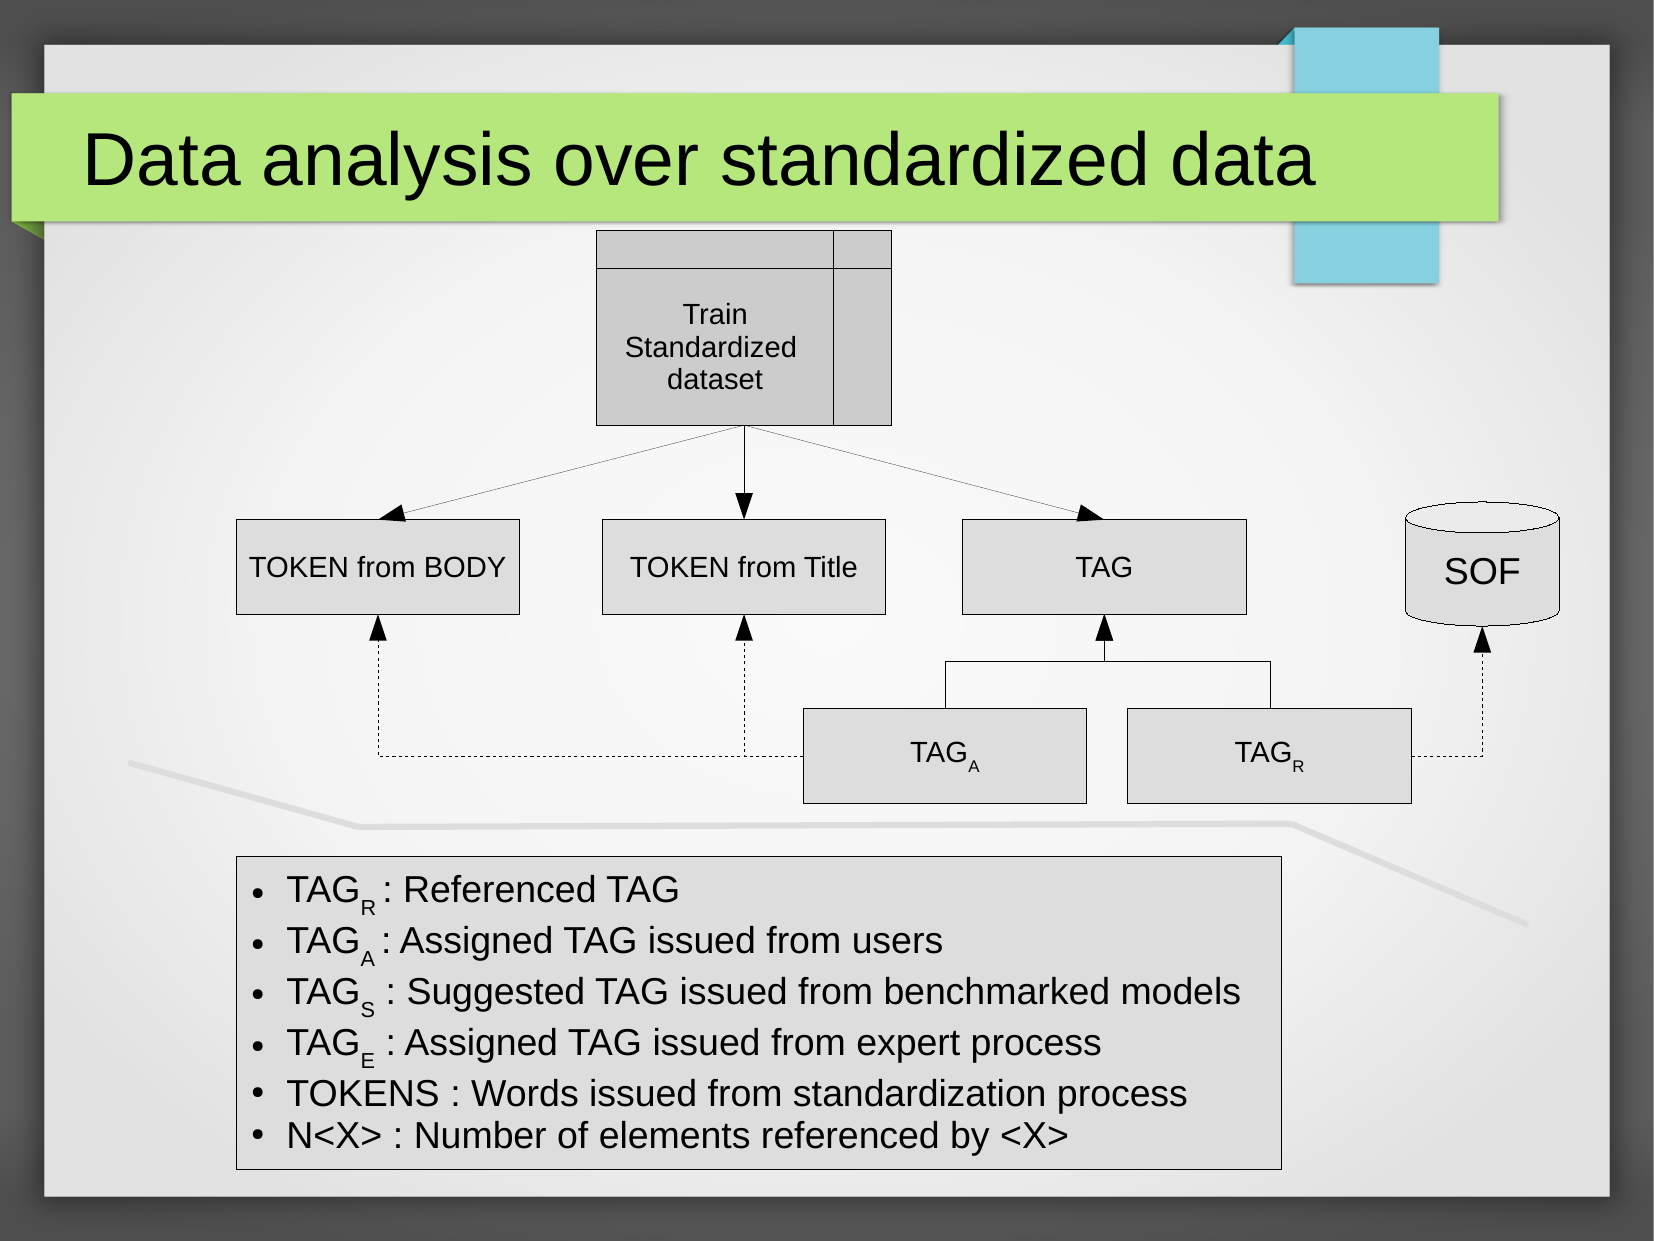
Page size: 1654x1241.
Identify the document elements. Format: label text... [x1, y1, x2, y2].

text_box Train Standardized dataset [596, 230, 892, 426]
text_box TAGR [1127, 708, 1412, 804]
picture [0, 0, 1654, 1241]
text_box TAGR : Referenced TAG TAGA : Assigned TAG issued from users TAGS : Suggested TAG issued from benchmarked models TAGE : Assigned TAG issued from expert process TOKENS : Words issued from standardization process N<X> : Number of elements referenced by <X> [236, 856, 1282, 1170]
text_box SOF [1405, 518, 1560, 627]
text_box TAGA [803, 708, 1087, 804]
table_cell [1405, 501, 1560, 533]
text_box TAG [962, 519, 1247, 615]
title Data analysis over standardized data [82, 117, 1382, 202]
text_box TOKEN from BODY [236, 519, 520, 615]
text_box TOKEN from Title [602, 519, 886, 615]
